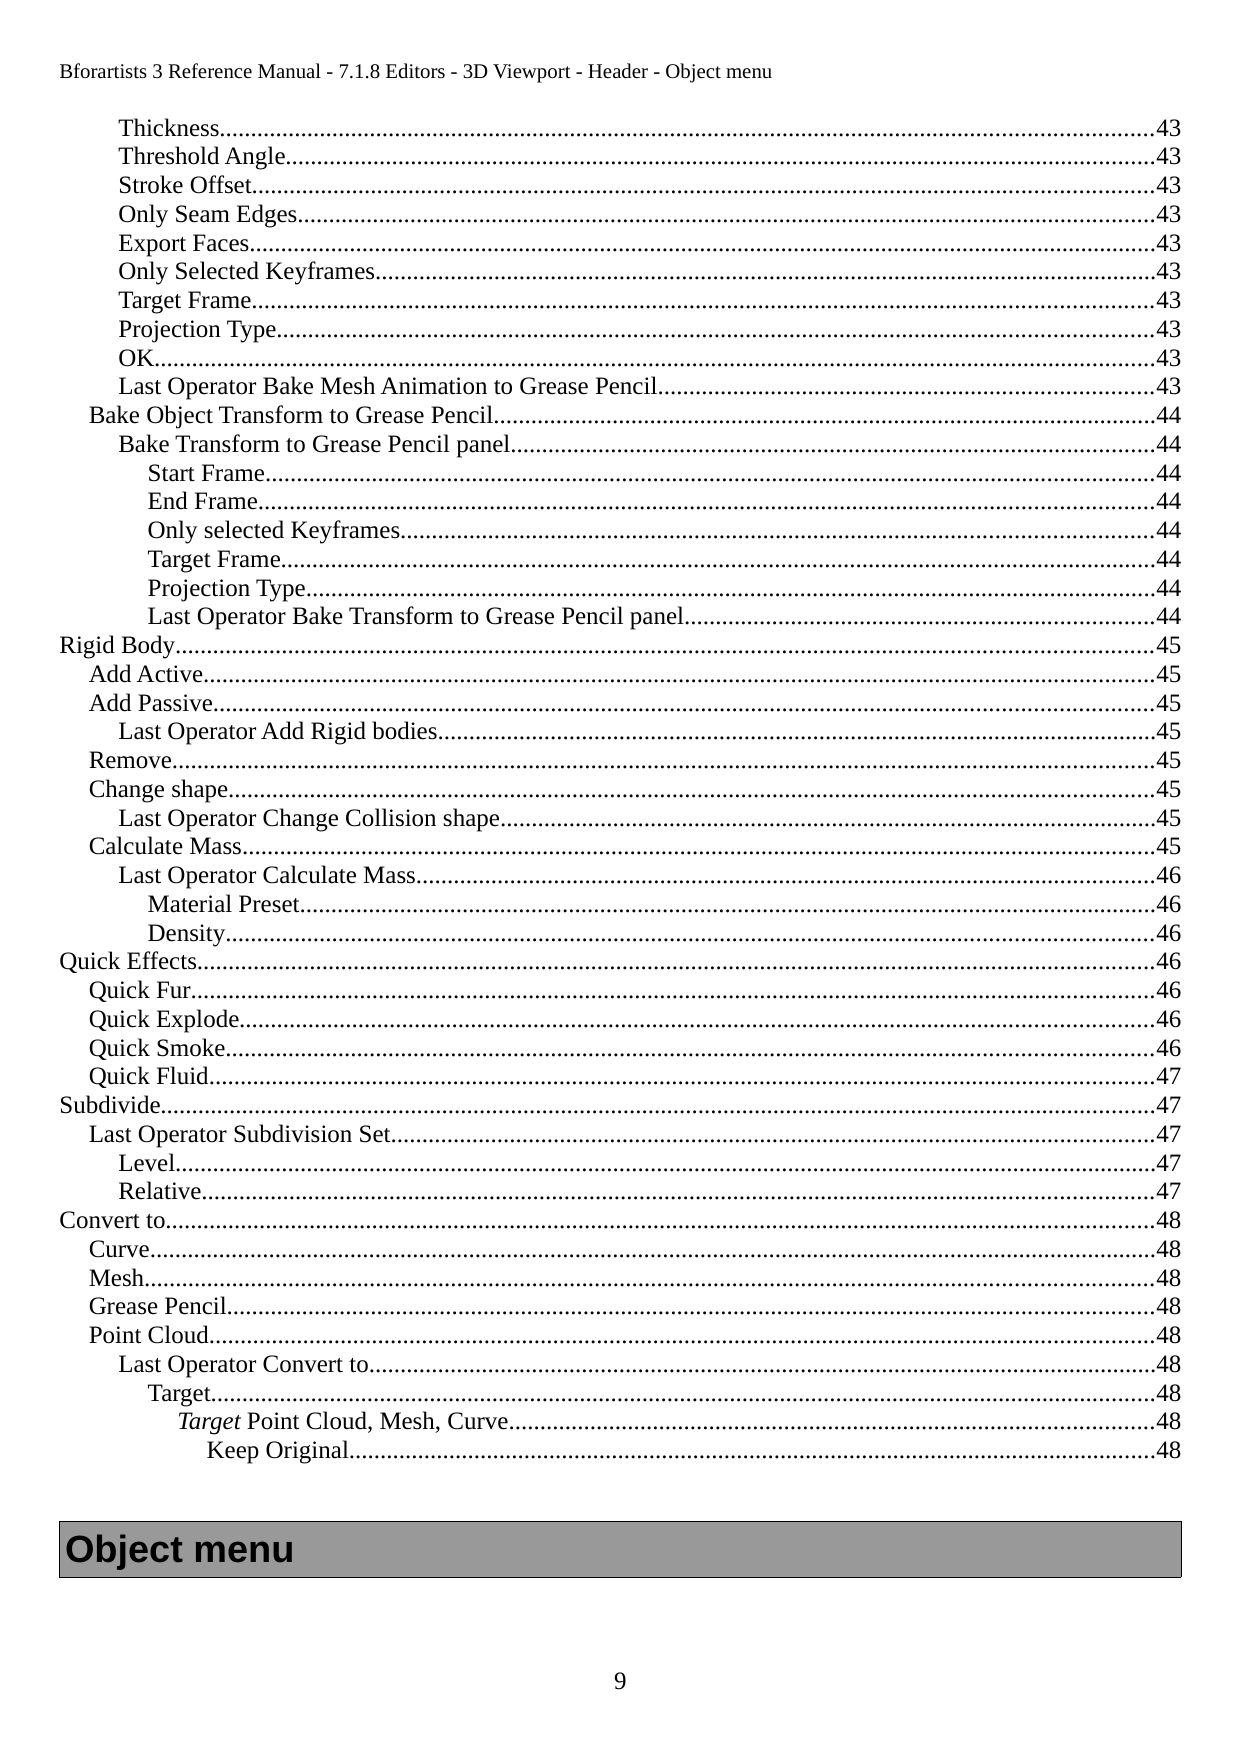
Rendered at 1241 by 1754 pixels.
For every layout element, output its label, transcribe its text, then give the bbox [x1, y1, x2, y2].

text Last Operator Add Rigid bodies 45 [118, 716, 1181, 745]
text Calculate Mass 45 [88, 831, 1181, 860]
text Change shape 45 [88, 774, 1181, 803]
text Quick Effects 46 [59, 946, 1181, 975]
text Only Seam Edges 43 [118, 199, 1181, 228]
text Curve 48 [88, 1234, 1181, 1263]
text Only Selected Keyframes 43 [118, 256, 1181, 285]
text Subdivide 47 [59, 1090, 1181, 1119]
text Mesh 48 [88, 1263, 1181, 1291]
text Convert to 48 [59, 1205, 1181, 1234]
text Last Operator Change Collision shape 45 [118, 803, 1181, 831]
text Quick Fur 46 [88, 975, 1181, 1004]
text Start Frame 44 [147, 458, 1181, 486]
text Last Operator Bake Transform to Grease Pencil panel 44 [147, 601, 1181, 630]
text Level 47 [118, 1148, 1181, 1176]
text End Frame 44 [147, 486, 1181, 515]
text Last Operator Bake Mesh Animation to Grease Pencil 43 [118, 371, 1181, 400]
text Threshold Angle 43 [118, 141, 1181, 170]
text Add Active 45 [88, 659, 1181, 688]
text Density 46 [147, 918, 1181, 946]
text Remove 45 [88, 745, 1181, 774]
text Only selected Keyframes 44 [147, 515, 1181, 544]
text Projection Type 44 [147, 573, 1181, 601]
text Projection Type 43 [118, 314, 1181, 343]
text Export Faces 43 [118, 228, 1181, 256]
text Material Preset 46 [147, 889, 1181, 918]
text OK 43 [118, 343, 1181, 371]
text Point Cloud 48 [88, 1320, 1181, 1349]
text Quick Fluid 47 [88, 1061, 1181, 1090]
text Bake Transform to Grease Pencil panel 44 [118, 429, 1181, 458]
text Target 48 [147, 1378, 1181, 1406]
text Last Operator Convert to 48 [118, 1349, 1181, 1378]
text Quick Explode 46 [88, 1004, 1181, 1033]
text Quick Smoke 46 [88, 1033, 1181, 1061]
table_header Object menu [60, 1522, 1181, 1577]
text Thickness 43 [118, 113, 1181, 141]
text Target Frame 43 [118, 285, 1181, 314]
text Last Operator Subdivision Set 47 [88, 1119, 1181, 1148]
text Keep Original 48 [206, 1435, 1181, 1464]
text Last Operator Calculate Mass 46 [118, 860, 1181, 889]
text Bake Object Transform to Grease Pencil 44 [88, 400, 1181, 429]
text Relative 47 [118, 1176, 1181, 1205]
text Grease Pencil 48 [88, 1291, 1181, 1320]
text Add Passive 45 [88, 688, 1181, 716]
text Stroke Offset 43 [118, 170, 1181, 199]
text Rigid Body 45 [59, 630, 1181, 659]
text Target Frame 44 [147, 544, 1181, 573]
text Target Point Cloud, Mesh, Curve 48 [177, 1406, 1181, 1435]
